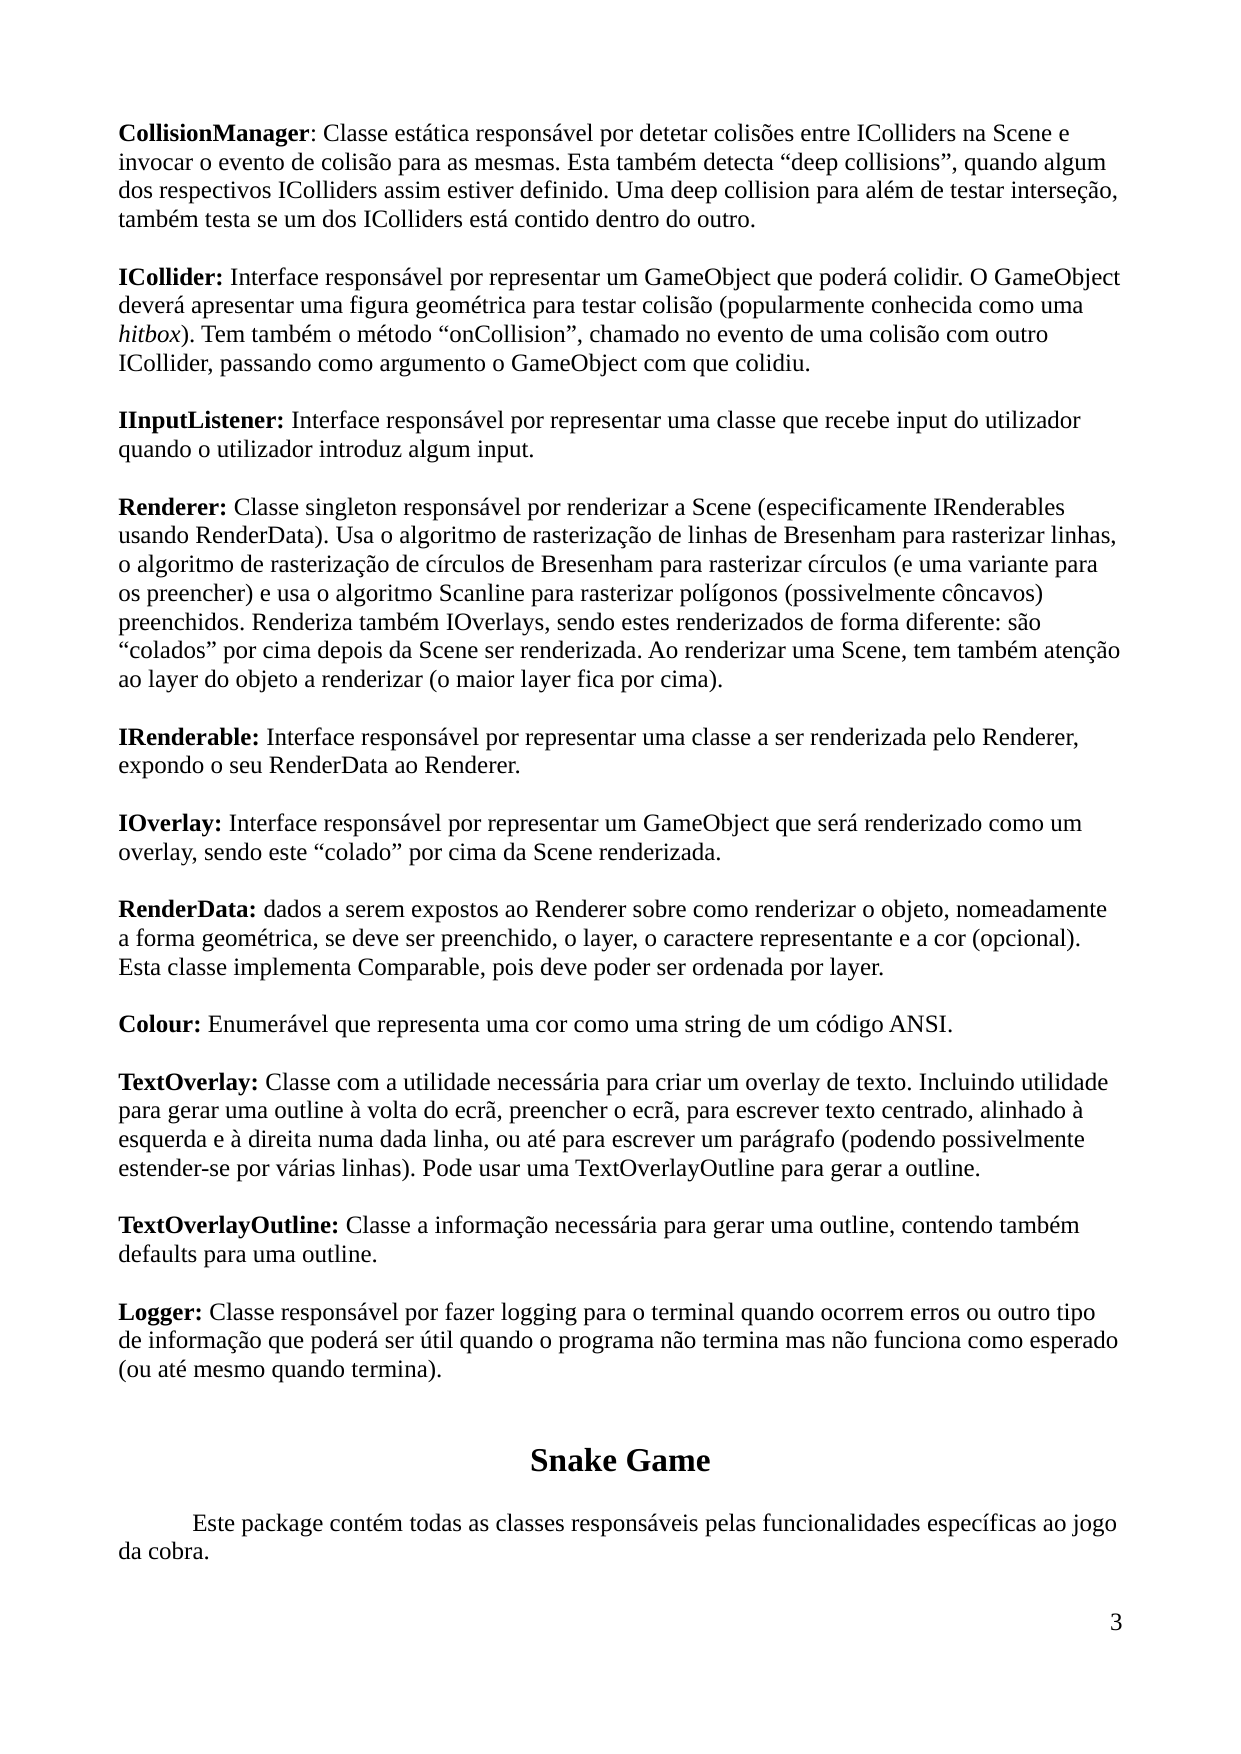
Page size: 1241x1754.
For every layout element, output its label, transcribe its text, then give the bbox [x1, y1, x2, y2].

text ICollider: Interface responsável por representar um GameObject que poderá colidir. O GameObject deverá apresentar uma figura geométrica para testar colisão (popularmente conhecida como uma hitbox). Tem também o método “onCollision”, chamado no evento de uma colisão com outro ICollider, passando como argumento o GameObject com que colidiu. [118, 262, 1122, 377]
text Snake Game [118, 1441, 1122, 1479]
text TextOverlayOutline: Classe a informação necessária para gerar uma outline, contendo também defaults para uma outline. [118, 1211, 1122, 1268]
text IInputListener: Interface responsável por representar uma classe que recebe input do utilizador quando o utilizador introduz algum input. [118, 406, 1122, 463]
text TextOverlay: Classe com a utilidade necessária para criar um overlay de texto. Incluindo utilidade para gerar uma outline à volta do ecrã, preencher o ecrã, para escrever texto centrado, alinhado à esquerda e à direita numa dada linha, ou até para escrever um parágrafo (podendo possivelmente estender-se por várias linhas). Pode usar uma TextOverlayOutline para gerar a outline. [118, 1067, 1122, 1182]
text Este package contém todas as classes responsáveis pelas funcionalidades específicas ao jogo da cobra. [118, 1508, 1122, 1565]
text Colour: Enumerável que representa uma cor como uma string de um código ANSI. [118, 1009, 1122, 1038]
text Renderer: Classe singleton responsável por renderizar a Scene (especificamente IRenderables usando RenderData). Usa o algoritmo de rasterização de linhas de Bresenham para rasterizar linhas, o algoritmo de rasterização de círculos de Bresenham para rasterizar círculos (e uma variante para os preencher) e usa o algoritmo Scanline para rasterizar polígonos (possivelmente côncavos) preenchidos. Renderiza também IOverlays, sendo estes renderizados de forma diferente: são “colados” por cima depois da Scene ser renderizada. Ao renderizar uma Scene, tem também atenção ao layer do objeto a renderizar (o maior layer fica por cima). [118, 492, 1122, 693]
text RenderData: dados a serem expostos ao Renderer sobre como renderizar o objeto, nomeadamente a forma geométrica, se deve ser preenchido, o layer, o caractere representante e a cor (opcional). Esta classe implementa Comparable, pois deve poder ser ordenada por layer. [118, 894, 1122, 981]
text Logger: Classe responsável por fazer logging para o terminal quando ocorrem erros ou outro tipo de informação que poderá ser útil quando o programa não termina mas não funciona como esperado (ou até mesmo quando termina). [118, 1297, 1122, 1383]
text IRenderable: Interface responsável por representar uma classe a ser renderizada pelo Renderer, expondo o seu RenderData ao Renderer. [118, 722, 1122, 779]
text CollisionManager: Classe estática responsável por detetar colisões entre IColliders na Scene e invocar o evento de colisão para as mesmas. Esta também detecta “deep collisions”, quando algum dos respectivos IColliders assim estiver definido. Uma deep collision para além de testar interseção, também testa se um dos IColliders está contido dentro do outro. [118, 118, 1122, 233]
text IOverlay: Interface responsável por representar um GameObject que será renderizado como um overlay, sendo este “colado” por cima da Scene renderizada. [118, 808, 1122, 866]
